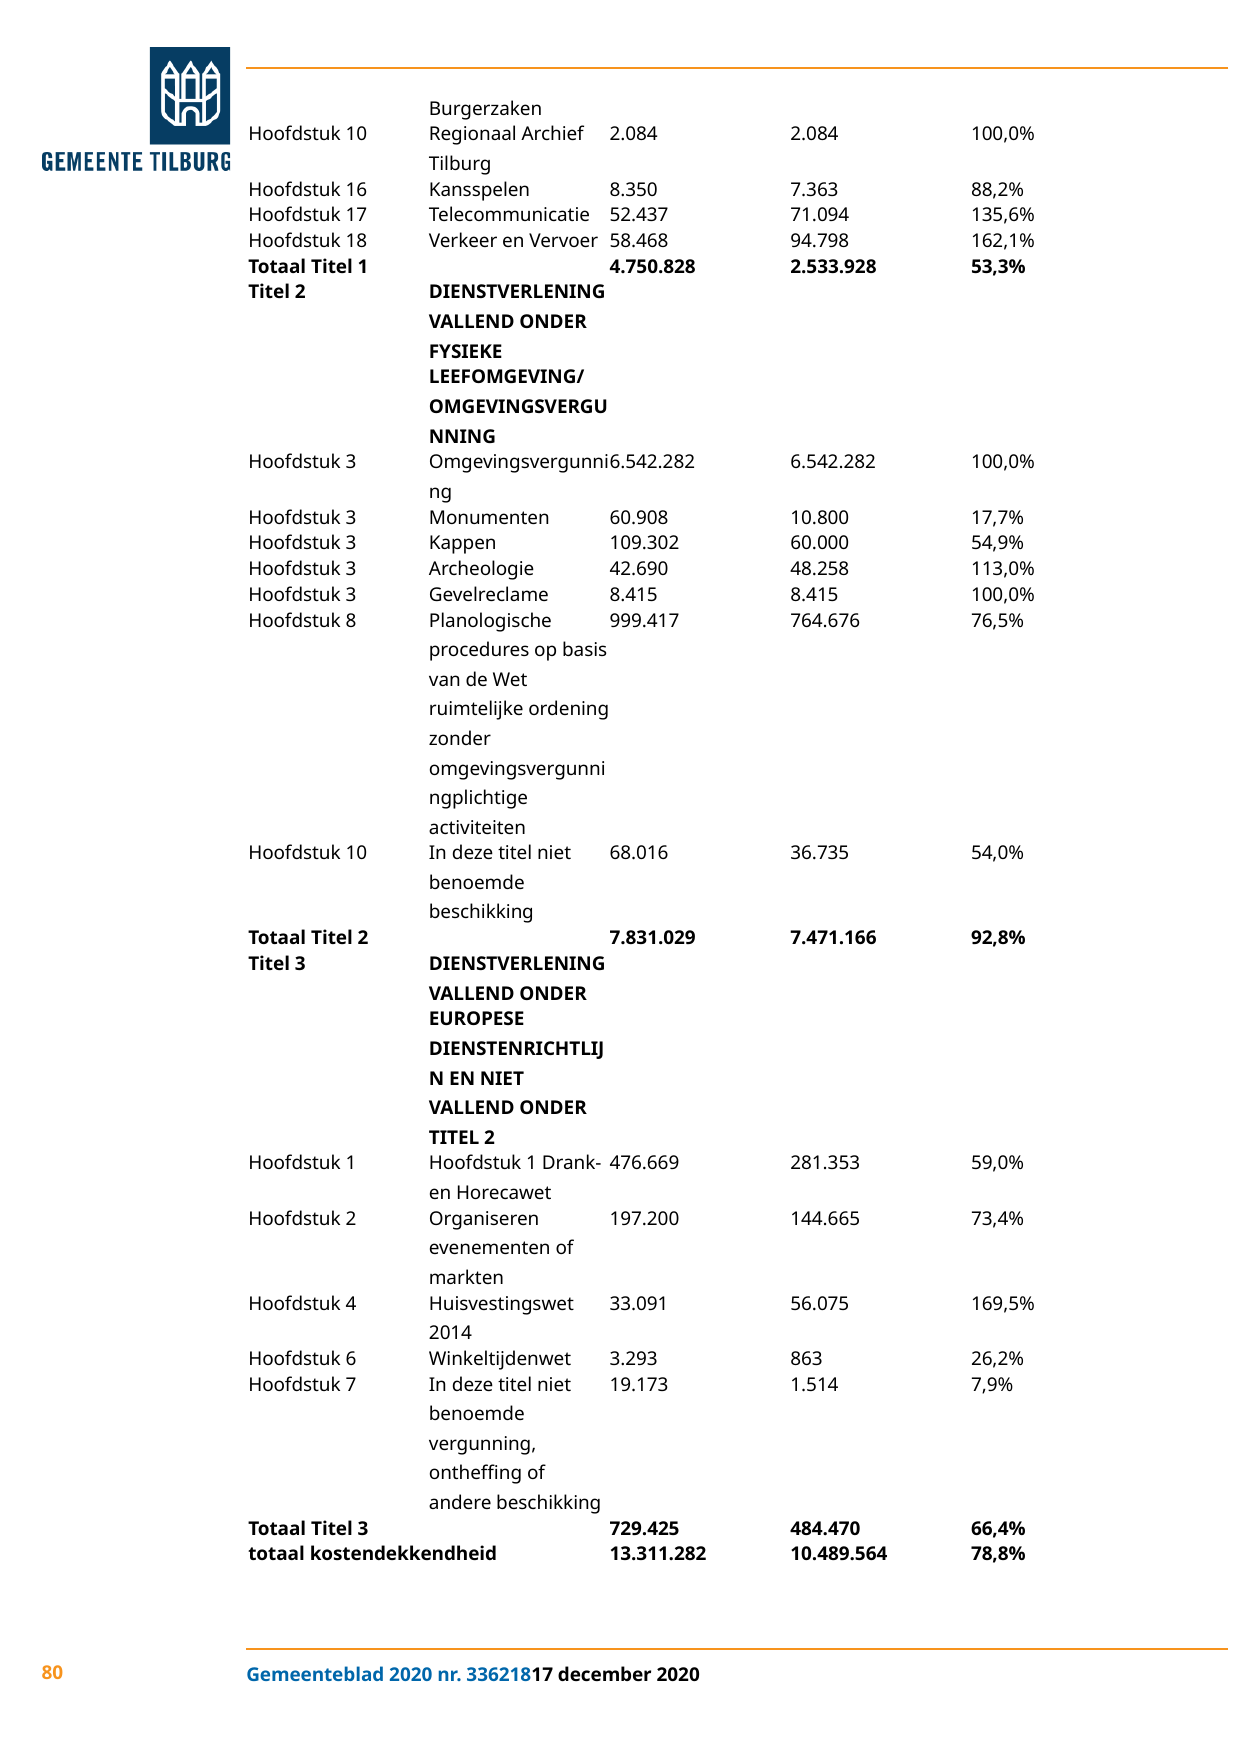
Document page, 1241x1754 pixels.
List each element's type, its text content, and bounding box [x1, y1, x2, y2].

table_cell Totaal Titel 1 [248, 253, 429, 279]
table_cell 78,8% [971, 1541, 1152, 1566]
table_cell [790, 279, 971, 364]
table_cell 76,5% [971, 607, 1152, 839]
table_cell 8.415 [609, 581, 790, 607]
table_cell Regionaal Archief Tilburg [429, 121, 609, 176]
table_cell Hoofdstuk 7 [248, 1371, 429, 1515]
table_cell Hoofdstuk 3 [248, 530, 429, 555]
table_cell [429, 1515, 609, 1541]
table_cell 56.075 [790, 1290, 971, 1345]
table_cell [609, 364, 790, 448]
table_cell Archeologie [429, 555, 609, 581]
table_cell Hoofdstuk 16 [248, 176, 429, 202]
table_cell 68.016 [609, 840, 790, 924]
table_cell 7.363 [790, 176, 971, 202]
table_cell 36.735 [790, 840, 971, 924]
table_cell 484.470 [790, 1515, 971, 1541]
table_cell Hoofdstuk 6 [248, 1345, 429, 1371]
table_cell Organiseren evenementen of markten [429, 1205, 609, 1290]
table_cell Telecommunicatie [429, 202, 609, 227]
table_cell Kappen [429, 530, 609, 555]
table_cell 7,9% [971, 1371, 1152, 1515]
table_cell Titel 2 [248, 279, 429, 364]
table_cell Totaal Titel 3 [248, 1515, 429, 1541]
table_cell [609, 95, 790, 121]
table_cell 19.173 [609, 1371, 790, 1515]
table_cell 33.091 [609, 1290, 790, 1345]
table_cell 169,5% [971, 1290, 1152, 1345]
table_cell Monumenten [429, 504, 609, 529]
table_cell Hoofdstuk 10 [248, 840, 429, 924]
table_cell Planologische procedures op basis van de Wet ruimtelijke ordening zonder omgevingsvergunningplichtige activiteiten [429, 607, 609, 839]
table_cell Verkeer en Vervoer [429, 227, 609, 253]
table_cell 162,1% [971, 227, 1152, 253]
table_cell 113,0% [971, 555, 1152, 581]
table_cell 100,0% [971, 449, 1152, 504]
table_cell [248, 95, 429, 121]
table_cell 8.350 [609, 176, 790, 202]
table_cell Gevelreclame [429, 581, 609, 607]
table_cell 53,3% [971, 253, 1152, 279]
table_cell Hoofdstuk 3 [248, 504, 429, 529]
table_cell 281.353 [790, 1150, 971, 1205]
table_cell 100,0% [971, 121, 1152, 176]
table_cell 92,8% [971, 925, 1152, 950]
table_cell totaal kostendekkendheid [248, 1541, 609, 1566]
table_cell 2.084 [790, 121, 971, 176]
table_cell In deze titel niet benoemde vergunning, ontheffing of andere beschikking [429, 1371, 609, 1515]
picture [41, 47, 231, 172]
table_cell 10.489.564 [790, 1541, 971, 1566]
table_cell 58.468 [609, 227, 790, 253]
table_cell Kansspelen [429, 176, 609, 202]
table_cell Hoofdstuk 8 [248, 607, 429, 839]
table_cell 42.690 [609, 555, 790, 581]
table_cell 88,2% [971, 176, 1152, 202]
table_cell 2.533.928 [790, 253, 971, 279]
table_cell 71.094 [790, 202, 971, 227]
table_cell Hoofdstuk 1 Drank- en Horecawet [429, 1150, 609, 1205]
table_cell 7.471.166 [790, 925, 971, 950]
table_cell LEEFOMGEVING/ OMGEVINGSVERGUNNING [429, 364, 609, 448]
table_cell 73,4% [971, 1205, 1152, 1290]
table_cell [971, 950, 1152, 1006]
table_cell 17,7% [971, 504, 1152, 529]
table_cell Hoofdstuk 18 [248, 227, 429, 253]
table_cell 863 [790, 1345, 971, 1371]
table_cell 59,0% [971, 1150, 1152, 1205]
table_cell 60.000 [790, 530, 971, 555]
table_cell 729.425 [609, 1515, 790, 1541]
table_cell Hoofdstuk 2 [248, 1205, 429, 1290]
table_cell 197.200 [609, 1205, 790, 1290]
table_cell Winkeltijdenwet [429, 1345, 609, 1371]
table_cell 1.514 [790, 1371, 971, 1515]
table_cell 10.800 [790, 504, 971, 529]
table_cell Burgerzaken [429, 95, 609, 121]
table_cell 48.258 [790, 555, 971, 581]
table_cell 13.311.282 [609, 1541, 790, 1566]
table_cell In deze titel niet benoemde beschikking [429, 840, 609, 924]
table_cell 135,6% [971, 202, 1152, 227]
table_cell 7.831.029 [609, 925, 790, 950]
table_cell Omgevingsvergunning [429, 449, 609, 504]
table_cell Hoofdstuk 3 [248, 449, 429, 504]
table_cell [790, 950, 971, 1006]
table_cell 999.417 [609, 607, 790, 839]
table_cell Titel 3 [248, 950, 429, 1006]
table_cell 26,2% [971, 1345, 1152, 1371]
table_cell [971, 279, 1152, 364]
table_cell 144.665 [790, 1205, 971, 1290]
table_cell [971, 95, 1152, 121]
table_cell [971, 1006, 1152, 1149]
table_cell 3.293 [609, 1345, 790, 1371]
table_cell DIENSTVERLENING VALLEND ONDER [429, 950, 609, 1006]
table_cell [790, 364, 971, 448]
table_cell [429, 925, 609, 950]
table_cell 2.084 [609, 121, 790, 176]
table_cell 6.542.282 [790, 449, 971, 504]
table_cell 6.542.282 [609, 449, 790, 504]
table_cell [971, 364, 1152, 448]
table_cell 476.669 [609, 1150, 790, 1205]
table_cell 52.437 [609, 202, 790, 227]
table_cell [609, 279, 790, 364]
table_cell 8.415 [790, 581, 971, 607]
table_cell [790, 1006, 971, 1149]
table_cell Hoofdstuk 3 [248, 581, 429, 607]
table_cell [609, 950, 790, 1006]
table_cell 54,9% [971, 530, 1152, 555]
table_cell Hoofdstuk 4 [248, 1290, 429, 1345]
table_cell [248, 1006, 429, 1149]
table_cell 109.302 [609, 530, 790, 555]
table_cell [248, 364, 429, 448]
table_cell Hoofdstuk 1 [248, 1150, 429, 1205]
table_cell [609, 1006, 790, 1149]
table_cell Hoofdstuk 17 [248, 202, 429, 227]
table_cell 764.676 [790, 607, 971, 839]
table_cell 4.750.828 [609, 253, 790, 279]
table_cell [790, 95, 971, 121]
table_cell [429, 253, 609, 279]
table_cell 66,4% [971, 1515, 1152, 1541]
table_cell 94.798 [790, 227, 971, 253]
table_cell 60.908 [609, 504, 790, 529]
table_cell Huisvestingswet 2014 [429, 1290, 609, 1345]
table_cell 100,0% [971, 581, 1152, 607]
table_cell Hoofdstuk 3 [248, 555, 429, 581]
table_cell Totaal Titel 2 [248, 925, 429, 950]
table_cell DIENSTVERLENING VALLEND ONDER FYSIEKE [429, 279, 609, 364]
table_cell 54,0% [971, 840, 1152, 924]
table_cell Hoofdstuk 10 [248, 121, 429, 176]
table_cell EUROPESE DIENSTENRICHTLIJN EN NIET VALLEND ONDER TITEL 2 [429, 1006, 609, 1149]
